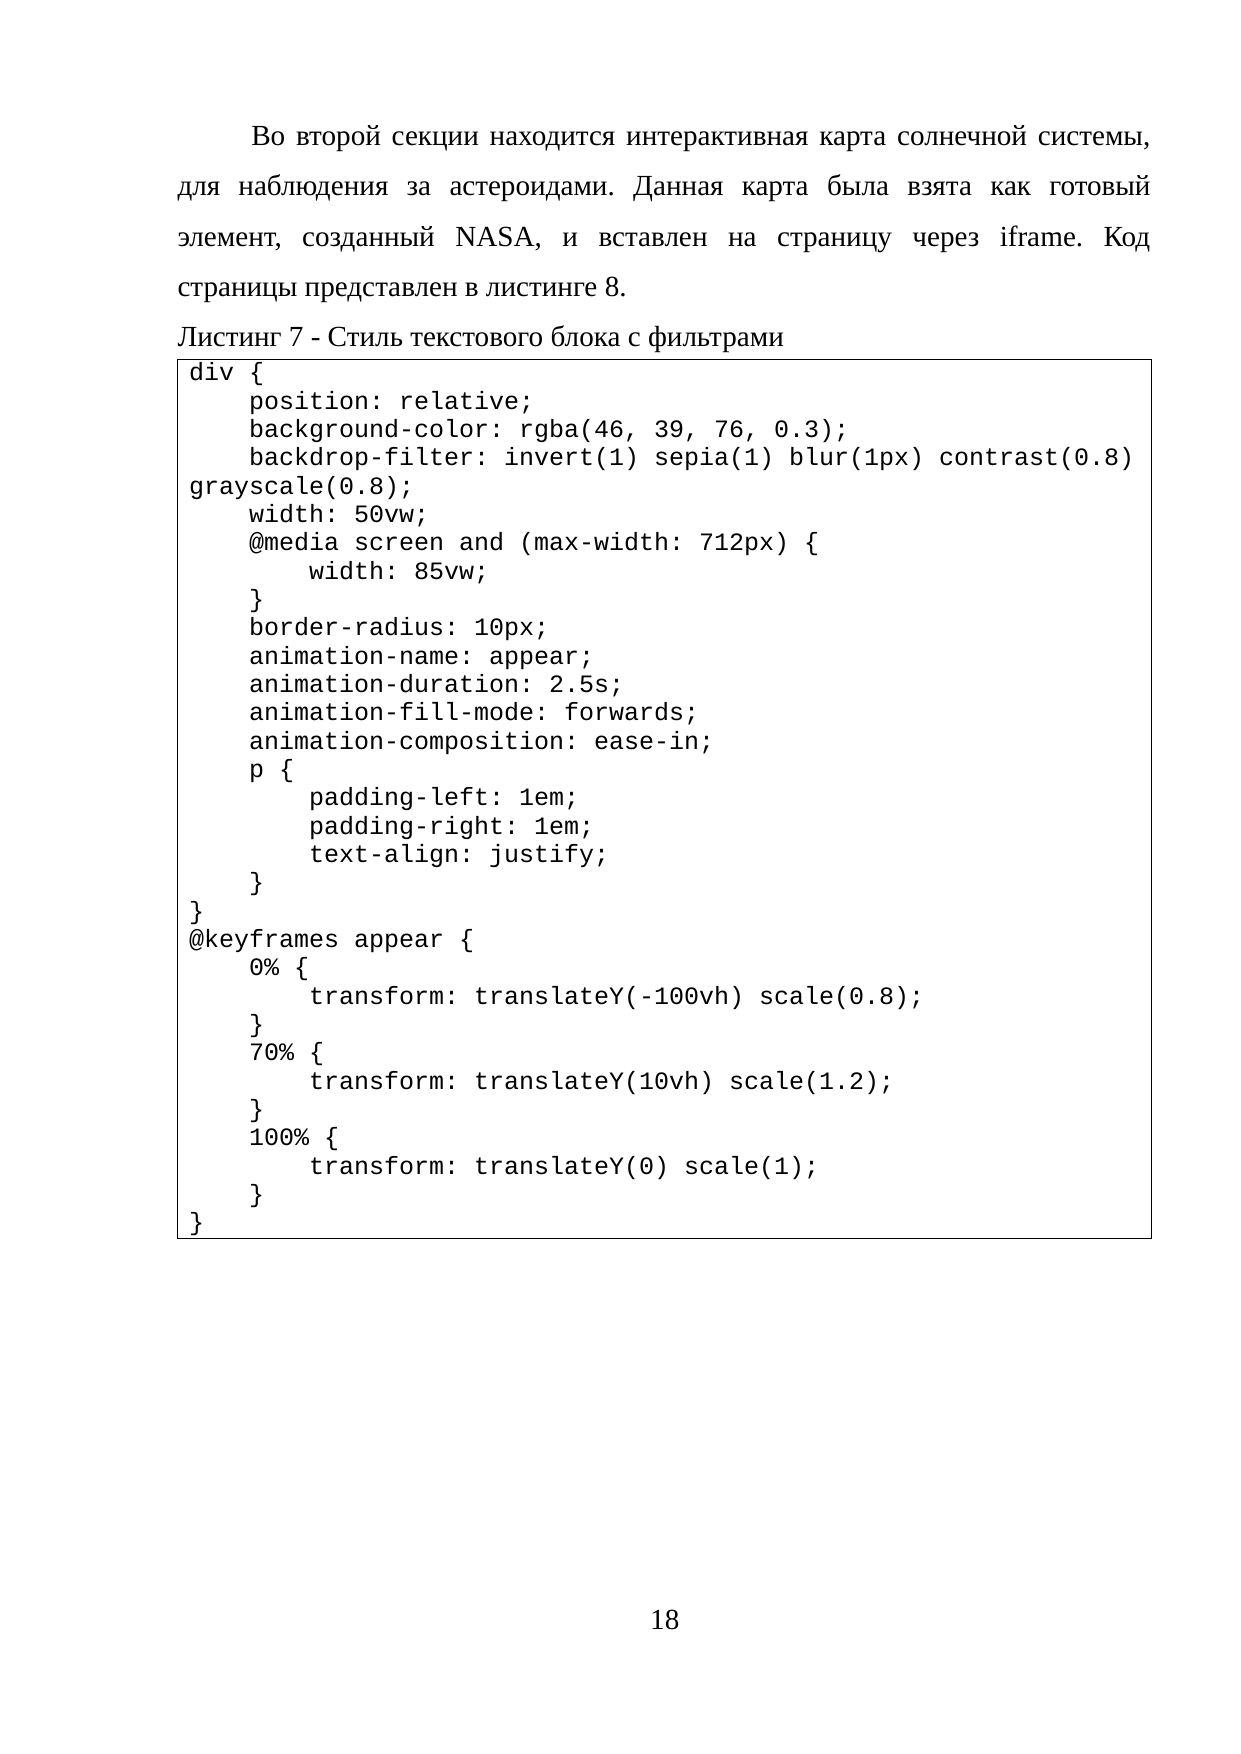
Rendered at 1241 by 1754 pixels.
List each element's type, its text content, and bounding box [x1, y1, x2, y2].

table_header div { position: relative; background-color: rgba(46, 39, 76, 0.3); backdrop-filter: invert(1) sepia(1) blur(1px) contrast(0.8) grayscale(0.8); width: 50vw; @media screen and (max-width: 712px) { width: 85vw; } border-radius: 10px; animation-name: appear; animation-duration: 2.5s; animation-fill-mode: forwards; animation-composition: ease-in; p { padding-left: 1em; padding-right: 1em; text-align: justify; } } @keyframes appear { 0% { transform: translateY(-100vh) scale(0.8); } 70% { transform: translateY(10vh) scale(1.2); } 100% { transform: translateY(0) scale(1); } } [178, 360, 1151, 1238]
text Во второй секции находится интерактивная карта солнечной системы, для наблюдения за астероидами. Данная карта была взята как готовый элемент, созданный NASA, и вставлен на страницу через iframe. Код страницы представлен в листинге 8. [177, 118, 1152, 303]
text Листинг 7 - Стиль текстового блока с фильтрами [177, 319, 1152, 353]
